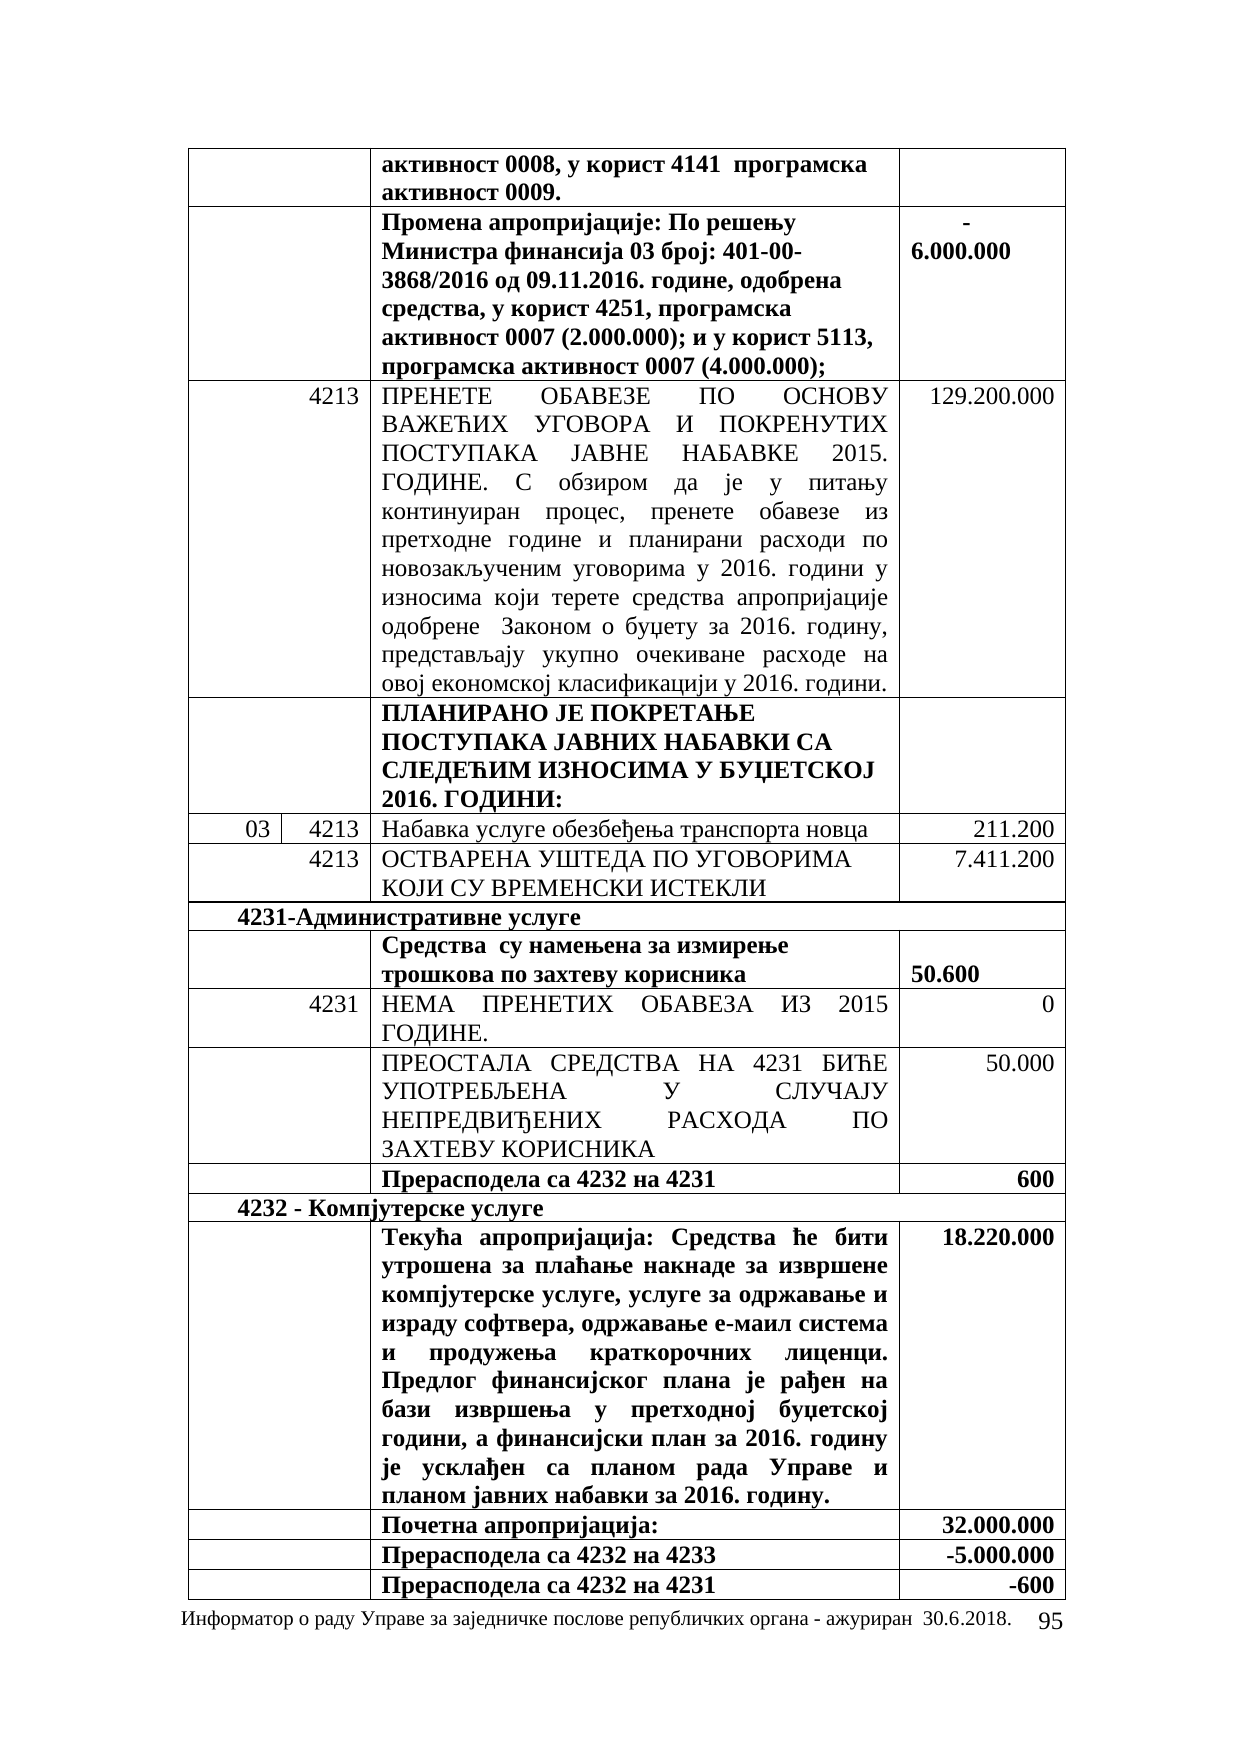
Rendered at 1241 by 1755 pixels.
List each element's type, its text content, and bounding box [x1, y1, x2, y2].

table_cell [189, 1222, 370, 1509]
table_cell -600 [900, 1570, 1065, 1598]
table_cell 50.000 [900, 1048, 1065, 1163]
table_cell ПРЕНЕТЕ ОБАВЕЗЕ ПО ОСНОВУ ВАЖЕЋИХ УГОВОРА И ПОКРЕНУТИХ ПОСТУПАКА ЈАВНЕ НАБАВКЕ 2015. ГОДИНЕ. С обзиром да је у питању континуиран процес, пренете обавезе из претходне године и планирани расходи по новозакљученим уговорима у 2016. години у износима који терете средства апропријације одобрене Законом о буџету за 2016. годину, представљају укупно очекиване расходе на овој економској класификацији у 2016. години. [371, 381, 899, 697]
table_cell 4213 [189, 381, 370, 697]
table_cell [189, 149, 370, 206]
table_cell 03 [189, 814, 281, 843]
table_cell [900, 149, 1065, 206]
table_cell 4231-Административне услуге [189, 903, 1065, 929]
table_cell ОСТВАРЕНА УШТЕДА ПО УГОВОРИМА КОЈИ СУ ВРЕМЕНСКИ ИСТЕКЛИ [371, 844, 899, 901]
table_cell 7.411.200 [900, 844, 1065, 901]
table_cell 4231 [189, 989, 370, 1047]
table_cell [900, 698, 1065, 813]
table_cell Промена апропријације: По решењу Министра финансија 03 број: 401-00-3868/2016 од 09.11.2016. године, одобрена средства, у корист 4251, програмска активност 0007 (2.000.000); и у корист 5113, програмска активност 0007 (4.000.000); [371, 207, 899, 380]
table_cell активност 0008, у корист 4141 програмска активност 0009. [371, 149, 899, 206]
table_cell 4232 - Компјутерске услуге [189, 1194, 1065, 1221]
table_cell 211.200 [900, 814, 1065, 843]
table_cell [189, 698, 370, 813]
table_cell Средства су намењена за измирење трошкова по захтеву корисника [371, 931, 899, 988]
table_cell НЕМА ПРЕНЕТИХ ОБАВЕЗА ИЗ 2015 ГОДИНЕ. [371, 989, 899, 1047]
table_cell ПРЕОСТАЛА СРЕДСТВА НА 4231 БИЋЕ УПОТРЕБЉЕНА У СЛУЧАЈУ НЕПРЕДВИЂЕНИХ РАСХОДА ПО ЗАХТЕВУ КОРИСНИКА [371, 1048, 899, 1163]
table_cell [189, 1510, 370, 1539]
table_cell 50.600 [900, 931, 1065, 988]
table_cell [189, 1048, 370, 1163]
table_cell -5.000.000 [900, 1540, 1065, 1569]
table_cell 18.220.000 [900, 1222, 1065, 1509]
table_cell 4213 [189, 844, 370, 901]
table_cell Почетна апропријација: [371, 1510, 899, 1539]
table_cell [189, 931, 370, 988]
table_cell [189, 1540, 370, 1569]
table_cell 32.000.000 [900, 1510, 1065, 1539]
table_cell [189, 207, 370, 380]
table_cell Прерасподела са 4232 на 4231 [371, 1164, 899, 1192]
table_cell -6.000.000 [900, 207, 1065, 380]
table_cell Прерасподела са 4232 на 4233 [371, 1540, 899, 1569]
table_cell Набавка услуге обезбеђења транспорта новца [371, 814, 899, 843]
table_cell [189, 1570, 370, 1598]
table_cell 600 [900, 1164, 1065, 1192]
table_cell 129.200.000 [900, 381, 1065, 697]
table_cell ПЛАНИРАНО ЈЕ ПОКРЕТАЊЕ ПОСТУПАКА ЈАВНИХ НАБАВКИ СА СЛЕДЕЋИМ ИЗНОСИМА У БУЏЕТСКОЈ 2016. ГОДИНИ: [371, 698, 899, 813]
table_cell 0 [900, 989, 1065, 1047]
table_cell Текућа апропријација: Средства ће бити утрошена за плаћање накнаде за извршене компјутерске услуге, услуге за одржавање и израду софтвера, одржавање е-маил система и продужења краткорочних лиценци. Предлог финансијског плана је рађен на бази извршења у претходној буџетској години, а финансијски план за 2016. годину је усклађен са планом рада Управе и планом јавних набавки за 2016. годину. [371, 1222, 899, 1509]
table_cell [189, 1164, 370, 1192]
table_cell 4213 [282, 814, 370, 843]
table_cell Прерасподела са 4232 на 4231 [371, 1570, 899, 1598]
